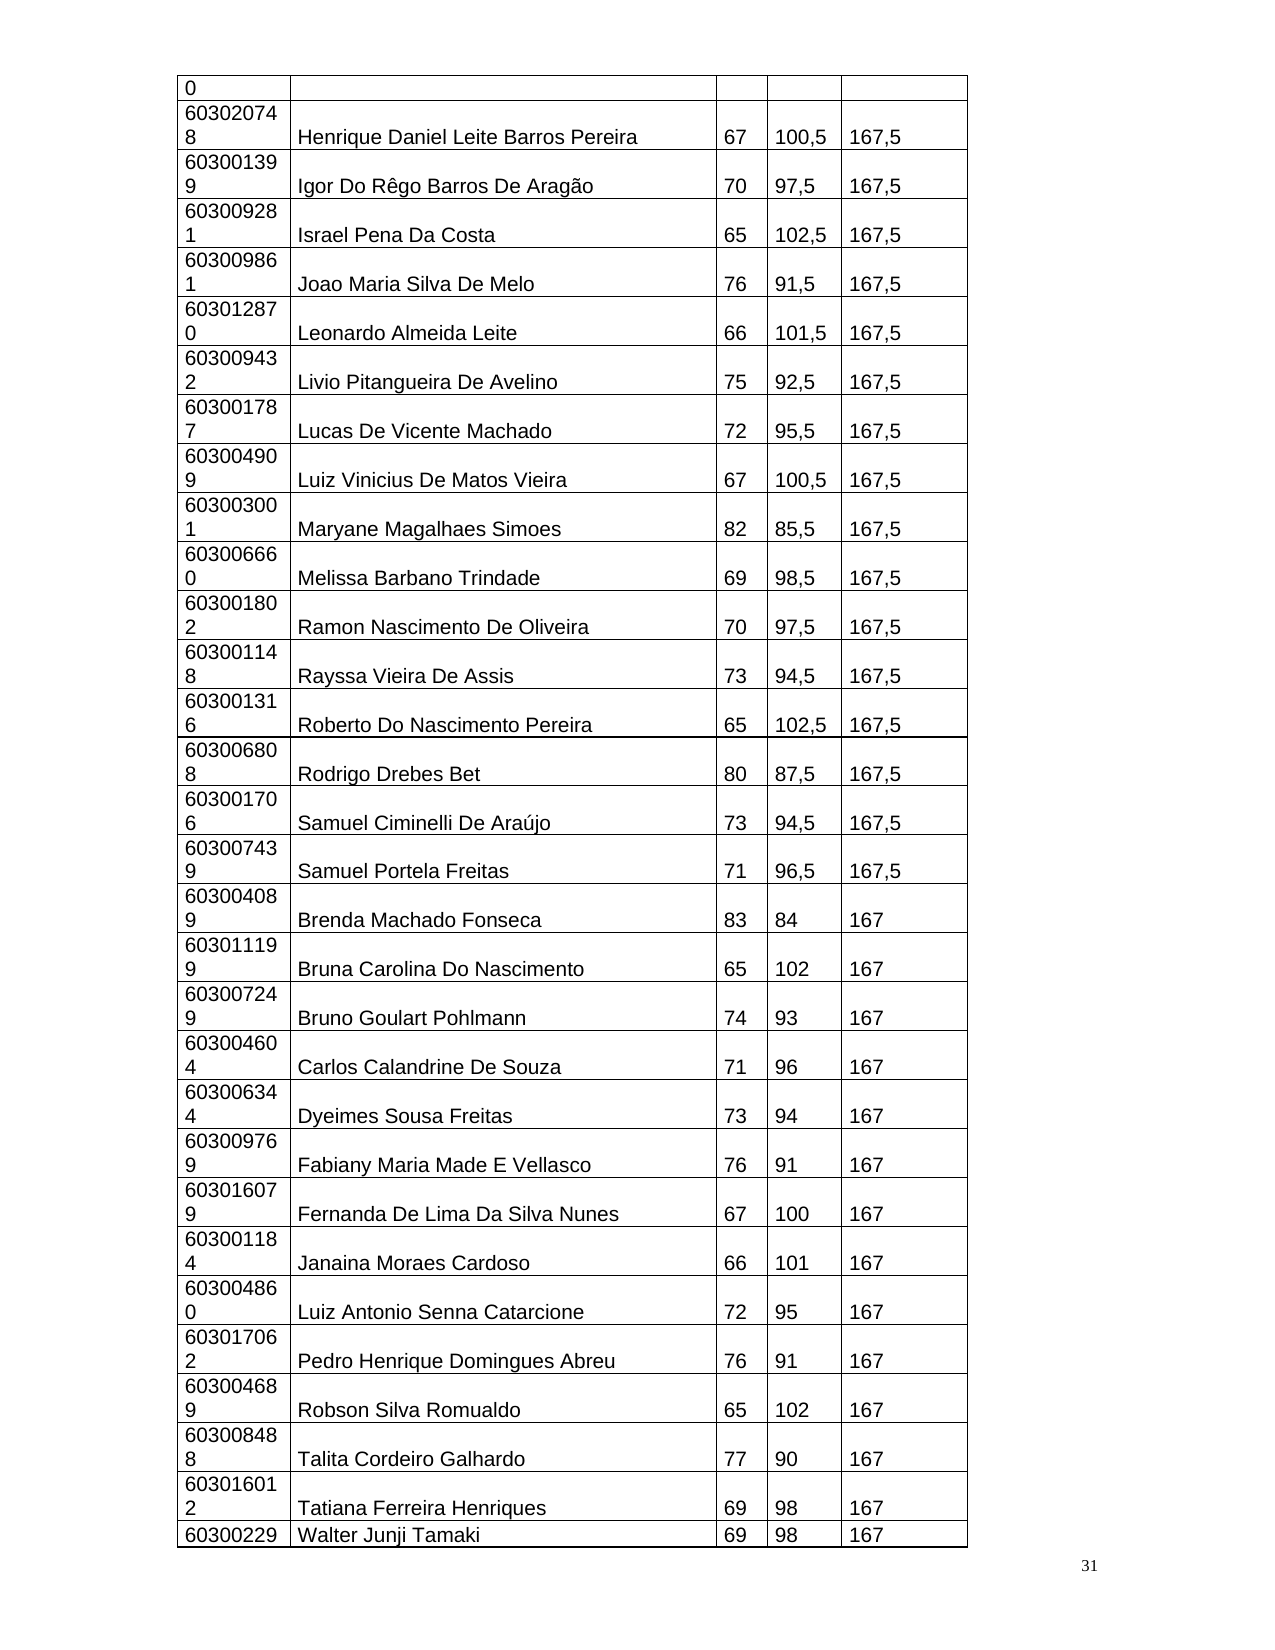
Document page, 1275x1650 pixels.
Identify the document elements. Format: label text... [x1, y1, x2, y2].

table_cell 91,5 [768, 248, 841, 296]
table_cell 69 [717, 542, 767, 589]
table_cell 72 [717, 395, 767, 443]
table_cell 83 [717, 884, 767, 932]
table_cell 167 [842, 982, 967, 1030]
table_cell Bruno Goulart Pohlmann [291, 982, 716, 1030]
table_cell [842, 76, 967, 100]
table_cell 167 [842, 1423, 967, 1471]
table_cell 167 [842, 1227, 967, 1275]
table_cell Carlos Calandrine De Souza [291, 1031, 716, 1079]
table_cell Luiz Antonio Senna Catarcione [291, 1276, 716, 1324]
table_cell Melissa Barbano Trindade [291, 542, 716, 589]
table_cell 603007249 [178, 982, 290, 1030]
table_cell 94 [768, 1080, 841, 1128]
table_cell 603009769 [178, 1129, 290, 1177]
table_cell Lucas De Vicente Machado [291, 395, 716, 443]
table_cell 74 [717, 982, 767, 1030]
table_cell 101,5 [768, 297, 841, 345]
table_cell 167,5 [842, 395, 967, 443]
table_cell 102 [768, 933, 841, 981]
table_cell 603001184 [178, 1227, 290, 1275]
table_cell 167,5 [842, 444, 967, 492]
table_cell 93 [768, 982, 841, 1030]
table_cell 603006344 [178, 1080, 290, 1128]
table_cell 92,5 [768, 346, 841, 394]
table_cell Pedro Henrique Domingues Abreu [291, 1325, 716, 1373]
table_cell Ramon Nascimento De Oliveira [291, 591, 716, 638]
table_cell 91 [768, 1325, 841, 1373]
table_cell 69 [717, 1472, 767, 1520]
table_cell 167,5 [842, 835, 967, 883]
table_cell Livio Pitangueira De Avelino [291, 346, 716, 394]
table_cell Luiz Vinicius De Matos Vieira [291, 444, 716, 492]
table_cell 603004860 [178, 1276, 290, 1324]
table_cell 167,5 [842, 493, 967, 541]
table_cell 70 [717, 591, 767, 638]
table_cell Dyeimes Sousa Freitas [291, 1080, 716, 1128]
table_cell 76 [717, 1325, 767, 1373]
table_cell 167,5 [842, 640, 967, 687]
table_cell Leonardo Almeida Leite [291, 297, 716, 345]
table_cell 73 [717, 640, 767, 687]
table_cell 72 [717, 1276, 767, 1324]
table_cell 603004909 [178, 444, 290, 492]
table_cell Fernanda De Lima Da Silva Nunes [291, 1178, 716, 1226]
table_cell 100 [768, 1178, 841, 1226]
table_cell 167 [842, 1129, 967, 1177]
table_cell Janaina Moraes Cardoso [291, 1227, 716, 1275]
table_cell 65 [717, 1374, 767, 1422]
table_cell 603016012 [178, 1472, 290, 1520]
table_cell 82 [717, 493, 767, 541]
table_cell 603006808 [178, 738, 290, 785]
table_cell 66 [717, 1227, 767, 1275]
table_cell 167,5 [842, 101, 967, 149]
table_cell 65 [717, 933, 767, 981]
table_cell Joao Maria Silva De Melo [291, 248, 716, 296]
table_cell 76 [717, 1129, 767, 1177]
table_cell 603003001 [178, 493, 290, 541]
table_cell 65 [717, 199, 767, 247]
table_cell 76 [717, 248, 767, 296]
table_cell 97,5 [768, 150, 841, 198]
table_cell 167,5 [842, 150, 967, 198]
table_cell Henrique Daniel Leite Barros Pereira [291, 101, 716, 149]
table_cell 167,5 [842, 248, 967, 296]
table_cell 167,5 [842, 591, 967, 638]
table_cell 100,5 [768, 101, 841, 149]
table_cell 603001399 [178, 150, 290, 198]
table_cell 67 [717, 444, 767, 492]
table_cell 167 [842, 1031, 967, 1079]
table_cell 98 [768, 1521, 841, 1546]
table_cell [717, 76, 767, 100]
table_cell 77 [717, 1423, 767, 1471]
table_cell 603001148 [178, 640, 290, 687]
table_cell 167,5 [842, 297, 967, 345]
table_cell 167 [842, 884, 967, 932]
table_cell Roberto Do Nascimento Pereira [291, 689, 716, 736]
table_cell 67 [717, 101, 767, 149]
table_cell 603008488 [178, 1423, 290, 1471]
table_cell 96 [768, 1031, 841, 1079]
table_cell 60300229 [178, 1521, 290, 1546]
table_cell Samuel Portela Freitas [291, 835, 716, 883]
table_cell 167 [842, 933, 967, 981]
table_cell 87,5 [768, 738, 841, 785]
table_cell 80 [717, 738, 767, 785]
table_cell 603017062 [178, 1325, 290, 1373]
table_cell 94,5 [768, 786, 841, 834]
table_cell 167 [842, 1472, 967, 1520]
table_cell [291, 76, 716, 100]
table_cell 167 [842, 1521, 967, 1546]
table_cell Fabiany Maria Made E Vellasco [291, 1129, 716, 1177]
table_cell 603001706 [178, 786, 290, 834]
table_cell Maryane Magalhaes Simoes [291, 493, 716, 541]
table_cell Brenda Machado Fonseca [291, 884, 716, 932]
table_cell Walter Junji Tamaki [291, 1521, 716, 1546]
table_cell 65 [717, 689, 767, 736]
table_cell 90 [768, 1423, 841, 1471]
table_cell 73 [717, 786, 767, 834]
table_cell 603009281 [178, 199, 290, 247]
table_cell 70 [717, 150, 767, 198]
table_cell 167,5 [842, 542, 967, 589]
table_cell 603016079 [178, 1178, 290, 1226]
table_cell 603001802 [178, 591, 290, 638]
table_cell Talita Cordeiro Galhardo [291, 1423, 716, 1471]
table_cell 96,5 [768, 835, 841, 883]
table_cell 603009432 [178, 346, 290, 394]
table_cell 603012870 [178, 297, 290, 345]
table_cell Samuel Ciminelli De Araújo [291, 786, 716, 834]
table_cell 603009861 [178, 248, 290, 296]
table_cell 603004604 [178, 1031, 290, 1079]
table_cell 603001316 [178, 689, 290, 736]
table_cell 603007439 [178, 835, 290, 883]
table_cell 102,5 [768, 199, 841, 247]
table_cell 167 [842, 1276, 967, 1324]
table_cell 603020748 [178, 101, 290, 149]
table_cell 91 [768, 1129, 841, 1177]
table_cell 603001787 [178, 395, 290, 443]
table_cell 95,5 [768, 395, 841, 443]
table_cell 94,5 [768, 640, 841, 687]
table_cell 102 [768, 1374, 841, 1422]
table_cell 75 [717, 346, 767, 394]
table_cell 66 [717, 297, 767, 345]
table_cell 603011199 [178, 933, 290, 981]
table_cell 603006660 [178, 542, 290, 589]
table_cell Igor Do Rêgo Barros De Aragão [291, 150, 716, 198]
table_cell 167,5 [842, 199, 967, 247]
table_cell 167,5 [842, 346, 967, 394]
table_cell 69 [717, 1521, 767, 1546]
table_cell 97,5 [768, 591, 841, 638]
table_cell 85,5 [768, 493, 841, 541]
table_cell [768, 76, 841, 100]
table_cell 71 [717, 1031, 767, 1079]
table_cell 84 [768, 884, 841, 932]
table_cell 98,5 [768, 542, 841, 589]
table_cell 98 [768, 1472, 841, 1520]
table_cell 167 [842, 1374, 967, 1422]
table_cell 603004689 [178, 1374, 290, 1422]
table_cell 167,5 [842, 786, 967, 834]
table_cell 167 [842, 1325, 967, 1373]
table_cell 95 [768, 1276, 841, 1324]
table_cell 167,5 [842, 738, 967, 785]
table_cell 0 [178, 76, 290, 100]
table_cell 101 [768, 1227, 841, 1275]
table_cell Robson Silva Romualdo [291, 1374, 716, 1422]
table_cell Israel Pena Da Costa [291, 199, 716, 247]
table_cell 73 [717, 1080, 767, 1128]
table_cell 67 [717, 1178, 767, 1226]
table_cell 102,5 [768, 689, 841, 736]
table_cell 71 [717, 835, 767, 883]
table_cell 167 [842, 1178, 967, 1226]
table_cell 167 [842, 1080, 967, 1128]
table_cell Bruna Carolina Do Nascimento [291, 933, 716, 981]
table_cell 100,5 [768, 444, 841, 492]
table_cell 167,5 [842, 689, 967, 736]
table_cell 603004089 [178, 884, 290, 932]
table_cell Rodrigo Drebes Bet [291, 738, 716, 785]
table_cell Rayssa Vieira De Assis [291, 640, 716, 687]
table_cell Tatiana Ferreira Henriques [291, 1472, 716, 1520]
